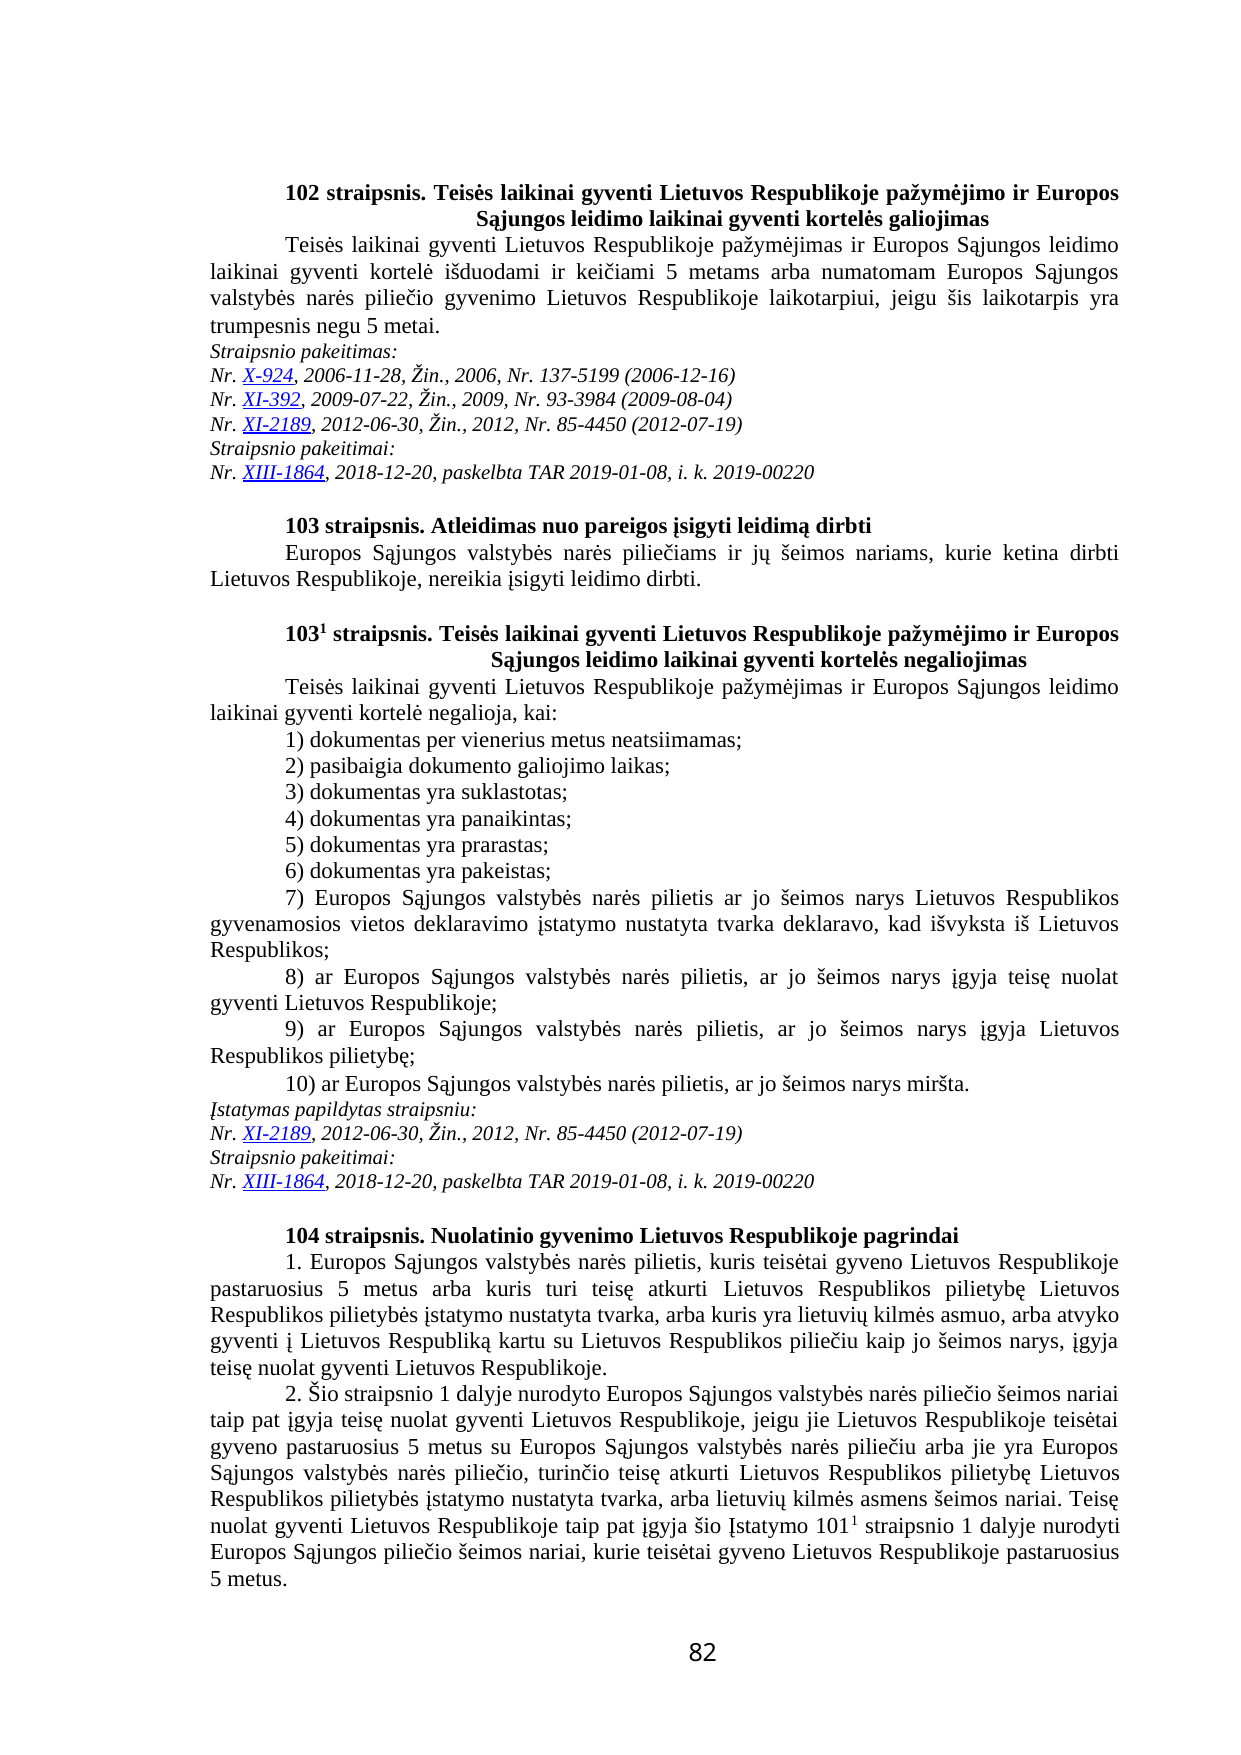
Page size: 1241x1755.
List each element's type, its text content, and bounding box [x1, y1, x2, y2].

text Nr. X-924, 2006-11-28, Žin., 2006, Nr. 137-5199 (2006-12-16) [210, 363, 1120, 387]
text 5) dokumentas yra prarastas; [210, 831, 1120, 857]
text 2) pasibaigia dokumento galiojimo laikas; [210, 752, 1120, 778]
text 3) dokumentas yra suklastotas; [210, 778, 1120, 805]
text Teisės laikinai gyventi Lietuvos Respublikoje pažymėjimas ir Europos Sąjungos leidimo laikinai gyventi kortelė išduodami ir keičiami 5 metams arba numatomam Europos Sąjungos valstybės narės piliečio gyvenimo Lietuvos Respublikoje laikotarpiui, jeigu šis laikotarpis yra trumpesnis negu 5 metai. [210, 231, 1120, 339]
text 8) ar Europos Sąjungos valstybės narės pilietis, ar jo šeimos narys įgyja teisę nuolat gyventi Lietuvos Respublikoje; [210, 963, 1120, 1016]
text 104 straipsnis. Nuolatinio gyvenimo Lietuvos Respublikoje pagrindai [210, 1222, 1120, 1248]
text Nr. XI-2189, 2012-06-30, Žin., 2012, Nr. 85-4450 (2012-07-19) [210, 1121, 1120, 1145]
text Teisės laikinai gyventi Lietuvos Respublikoje pažymėjimas ir Europos Sąjungos leidimo laikinai gyventi kortelė negalioja, kai: [210, 673, 1120, 726]
text 9) ar Europos Sąjungos valstybės narės pilietis, ar jo šeimos narys įgyja Lietuvos Respublikos pilietybę; [210, 1016, 1120, 1068]
text 102 straipsnis. Teisės laikinai gyventi Lietuvos Respublikoje pažymėjimo ir Europos Sąjungos leidimo laikinai gyventi kortelės galiojimas [285, 179, 1120, 231]
text Įstatymas papildytas straipsniu: [210, 1097, 1120, 1121]
text 1) dokumentas per vienerius metus neatsiimamas; [210, 726, 1120, 752]
text 103 straipsnis. Atleidimas nuo pareigos įsigyti leidimą dirbti [210, 512, 1120, 539]
text Straipsnio pakeitimai: [210, 436, 1120, 459]
text Straipsnio pakeitimas: [210, 339, 1120, 363]
text 7) Europos Sąjungos valstybės narės pilietis ar jo šeimos narys Lietuvos Respublikos gyvenamosios vietos deklaravimo įstatymo nustatyta tvarka deklaravo, kad išvyksta iš Lietuvos Respublikos; [210, 884, 1120, 963]
text 1. Europos Sąjungos valstybės narės pilietis, kuris teisėtai gyveno Lietuvos Respublikoje pastaruosius 5 metus arba kuris turi teisę atkurti Lietuvos Respublikos pilietybę Lietuvos Respublikos pilietybės įstatymo nustatyta tvarka, arba kuris yra lietuvių kilmės asmuo, arba atvyko gyventi į Lietuvos Respubliką kartu su Lietuvos Respublikos piliečiu kaip jo šeimos narys, įgyja teisę nuolat gyventi Lietuvos Respublikoje. [210, 1248, 1120, 1380]
text 1031 straipsnis. Teisės laikinai gyventi Lietuvos Respublikoje pažymėjimo ir Europos Sąjungos leidimo laikinai gyventi kortelės negaliojimas [285, 620, 1120, 673]
text Europos Sąjungos valstybės narės piliečiams ir jų šeimos nariams, kurie ketina dirbti Lietuvos Respublikoje, nereikia įsigyti leidimo dirbti. [210, 539, 1120, 591]
text 4) dokumentas yra panaikintas; [210, 805, 1120, 831]
text Nr. XIII-1864, 2018-12-20, paskelbta TAR 2019-01-08, i. k. 2019-00220 [210, 1169, 1120, 1193]
text Nr. XI-2189, 2012-06-30, Žin., 2012, Nr. 85-4450 (2012-07-19) [210, 411, 1120, 436]
text Straipsnio pakeitimai: [210, 1145, 1120, 1169]
text 6) dokumentas yra pakeistas; [210, 857, 1120, 884]
text Nr. XIII-1864, 2018-12-20, paskelbta TAR 2019-01-08, i. k. 2019-00220 [210, 459, 1120, 484]
text 10) ar Europos Sąjungos valstybės narės pilietis, ar jo šeimos narys miršta. [210, 1068, 1120, 1097]
text 2. Šio straipsnio 1 dalyje nurodyto Europos Sąjungos valstybės narės piliečio šeimos nariai taip pat įgyja teisę nuolat gyventi Lietuvos Respublikoje, jeigu jie Lietuvos Respublikoje teisėtai gyveno pastaruosius 5 metus su Europos Sąjungos valstybės narės piliečiu arba jie yra Europos Sąjungos valstybės narės piliečio, turinčio teisę atkurti Lietuvos Respublikos pilietybę Lietuvos Respublikos pilietybės įstatymo nustatyta tvarka, arba lietuvių kilmės asmens šeimos nariai. Teisę nuolat gyventi Lietuvos Respublikoje taip pat įgyja šio Įstatymo 1011 straipsnio 1 dalyje nurodyti Europos Sąjungos piliečio šeimos nariai, kurie teisėtai gyveno Lietuvos Respublikoje pastaruosius 5 metus. [210, 1380, 1120, 1591]
text Nr. XI-392, 2009-07-22, Žin., 2009, Nr. 93-3984 (2009-08-04) [210, 387, 1120, 411]
